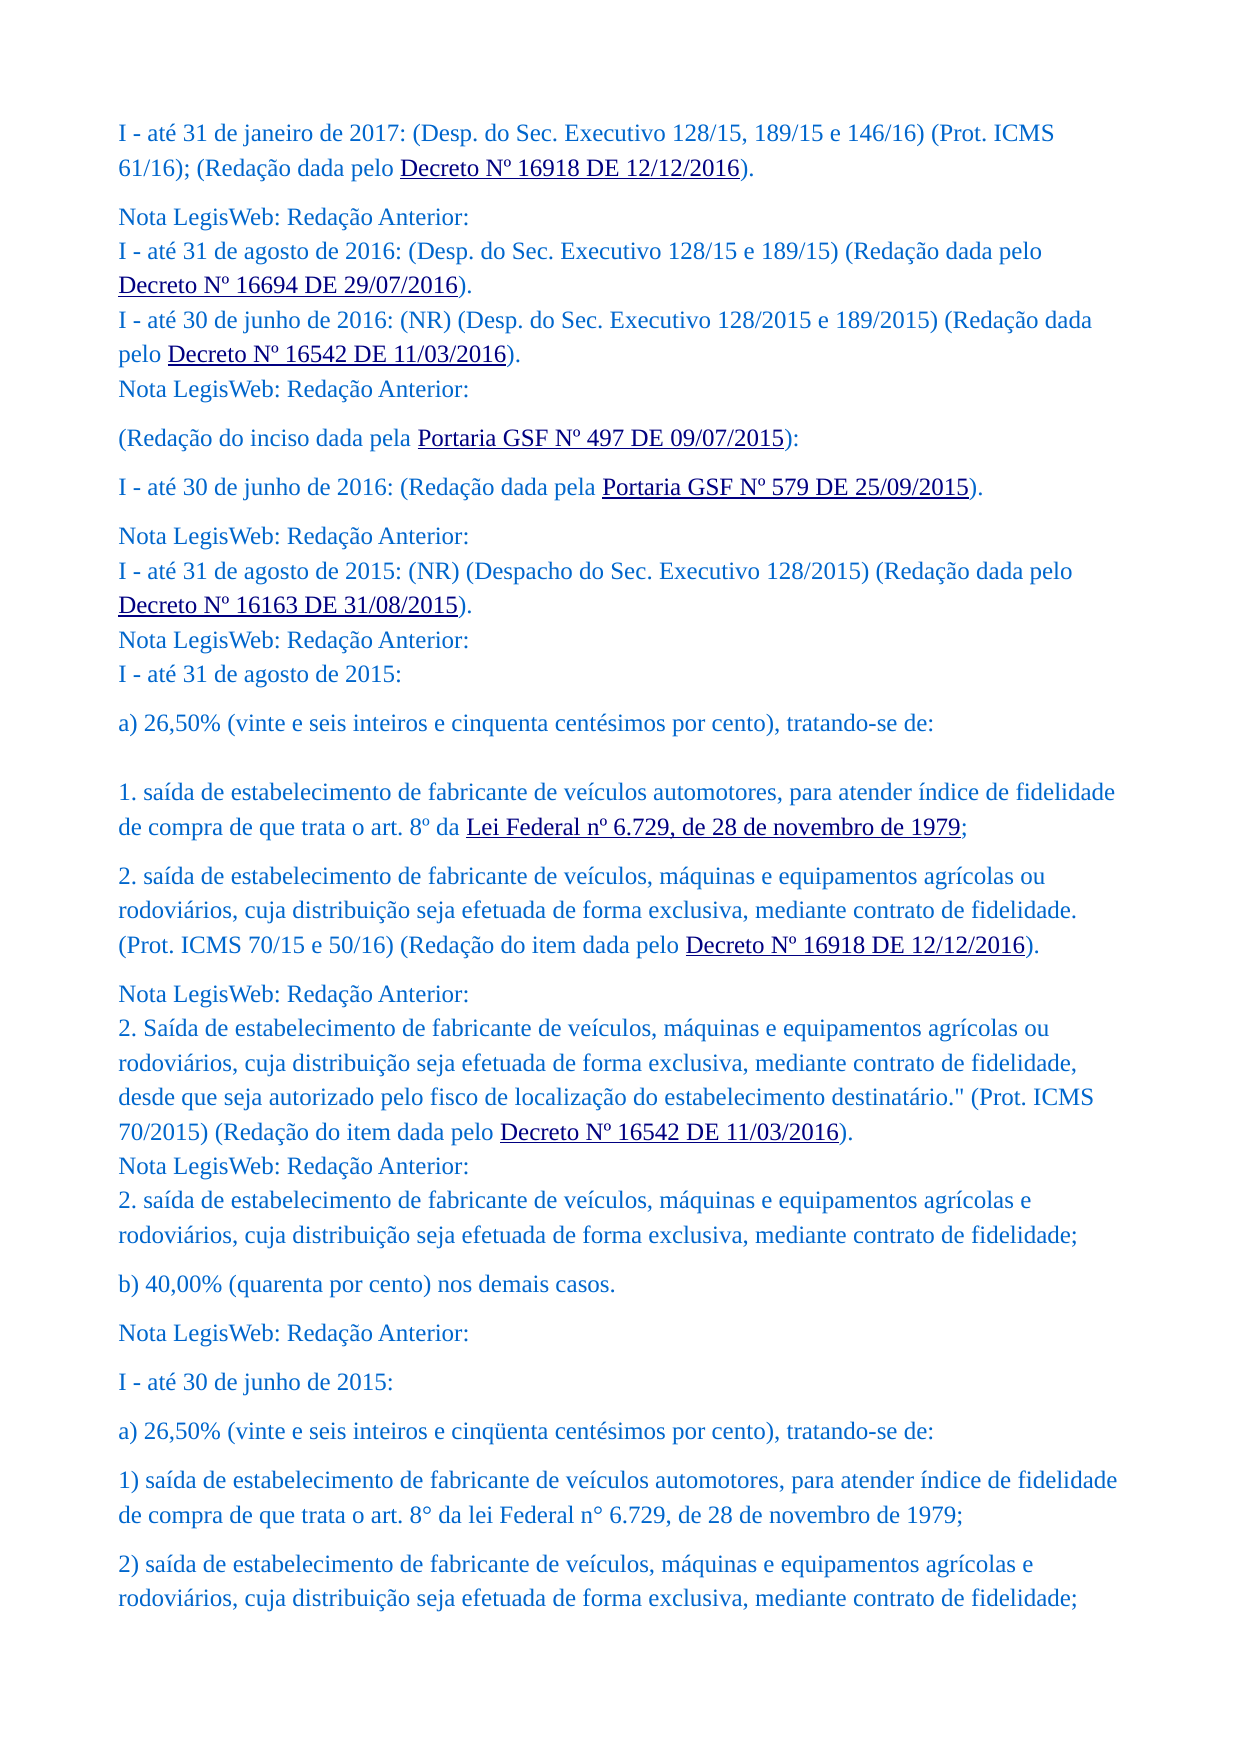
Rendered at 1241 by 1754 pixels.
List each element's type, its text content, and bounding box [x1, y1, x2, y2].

text Nota LegisWeb: Redação Anterior: 2. Saída de estabelecimento de fabricante de veículos, máquinas e equipamentos agrícolas ou rodoviários, cuja distribuição seja efetuada de forma exclusiva, mediante contrato de fidelidade, desde que seja autorizado pelo fisco de localização do estabelecimento destinatário." (Prot. ICMS 70/2015) (Redação do item dada pelo Decreto Nº 16542 DE 11/03/2016). [118, 979, 1122, 1145]
text Nota LegisWeb: Redação Anterior: I - até 31 de agosto de 2015: (NR) (Despacho do Sec. Executivo 128/2015) (Redação dada pelo Decreto Nº 16163 DE 31/08/2015). [118, 521, 1122, 619]
text Nota LegisWeb: Redação Anterior: [118, 374, 1122, 403]
text Nota LegisWeb: Redação Anterior: [118, 1318, 1122, 1347]
text a) 26,50% (vinte e seis inteiros e cinqüenta centésimos por cento), tratando-se de: [118, 1416, 1122, 1445]
text (Redação do inciso dada pela Portaria GSF Nº 497 DE 09/07/2015): [118, 423, 1122, 452]
text Nota LegisWeb: Redação Anterior: 2. saída de estabelecimento de fabricante de veículos, máquinas e equipamentos agrícolas e rodoviários, cuja distribuição seja efetuada de forma exclusiva, mediante contrato de fidelidade; [118, 1151, 1122, 1249]
text 1) saída de estabelecimento de fabricante de veículos automotores, para atender índice de fidelidade de compra de que trata o art. 8° da lei Federal n° 6.729, de 28 de novembro de 1979; [118, 1465, 1122, 1529]
text I - até 31 de agosto de 2016: (Desp. do Sec. Executivo 128/15 e 189/15) (Redação dada pelo Decreto Nº 16694 DE 29/07/2016). I - até 30 de junho de 2016: (NR) (Desp. do Sec. Executivo 128/2015 e 189/2015) (Redação dada pelo Decreto Nº 16542 DE 11/03/2016). [118, 236, 1122, 368]
text a) 26,50% (vinte e seis inteiros e cinquenta centésimos por cento), tratando-se de: 1. saída de estabelecimento de fabricante de veículos automotores, para atender índice de fidelidade de compra de que trata o art. 8º da Lei Federal nº 6.729, de 28 de novembro de 1979; [118, 708, 1122, 840]
text Nota LegisWeb: Redação Anterior: [118, 202, 1122, 230]
text 2) saída de estabelecimento de fabricante de veículos, máquinas e equipamentos agrícolas e rodoviários, cuja distribuição seja efetuada de forma exclusiva, mediante contrato de fidelidade; [118, 1549, 1122, 1612]
text I - até 30 de junho de 2016: (Redação dada pela Portaria GSF Nº 579 DE 25/09/2015). [118, 472, 1122, 501]
text I - até 30 de junho de 2015: [118, 1367, 1122, 1396]
text 2. saída de estabelecimento de fabricante de veículos, máquinas e equipamentos agrícolas ou rodoviários, cuja distribuição seja efetuada de forma exclusiva, mediante contrato de fidelidade. (Prot. ICMS 70/15 e 50/16) (Redação do item dada pelo Decreto Nº 16918 DE 12/12/2016). [118, 861, 1122, 958]
text I - até 31 de janeiro de 2017: (Desp. do Sec. Executivo 128/15, 189/15 e 146/16) (Prot. ICMS 61/16); (Redação dada pelo Decreto Nº 16918 DE 12/12/2016). [118, 118, 1122, 181]
text Nota LegisWeb: Redação Anterior: I - até 31 de agosto de 2015: [118, 625, 1122, 688]
text b) 40,00% (quarenta por cento) nos demais casos. [118, 1269, 1122, 1298]
